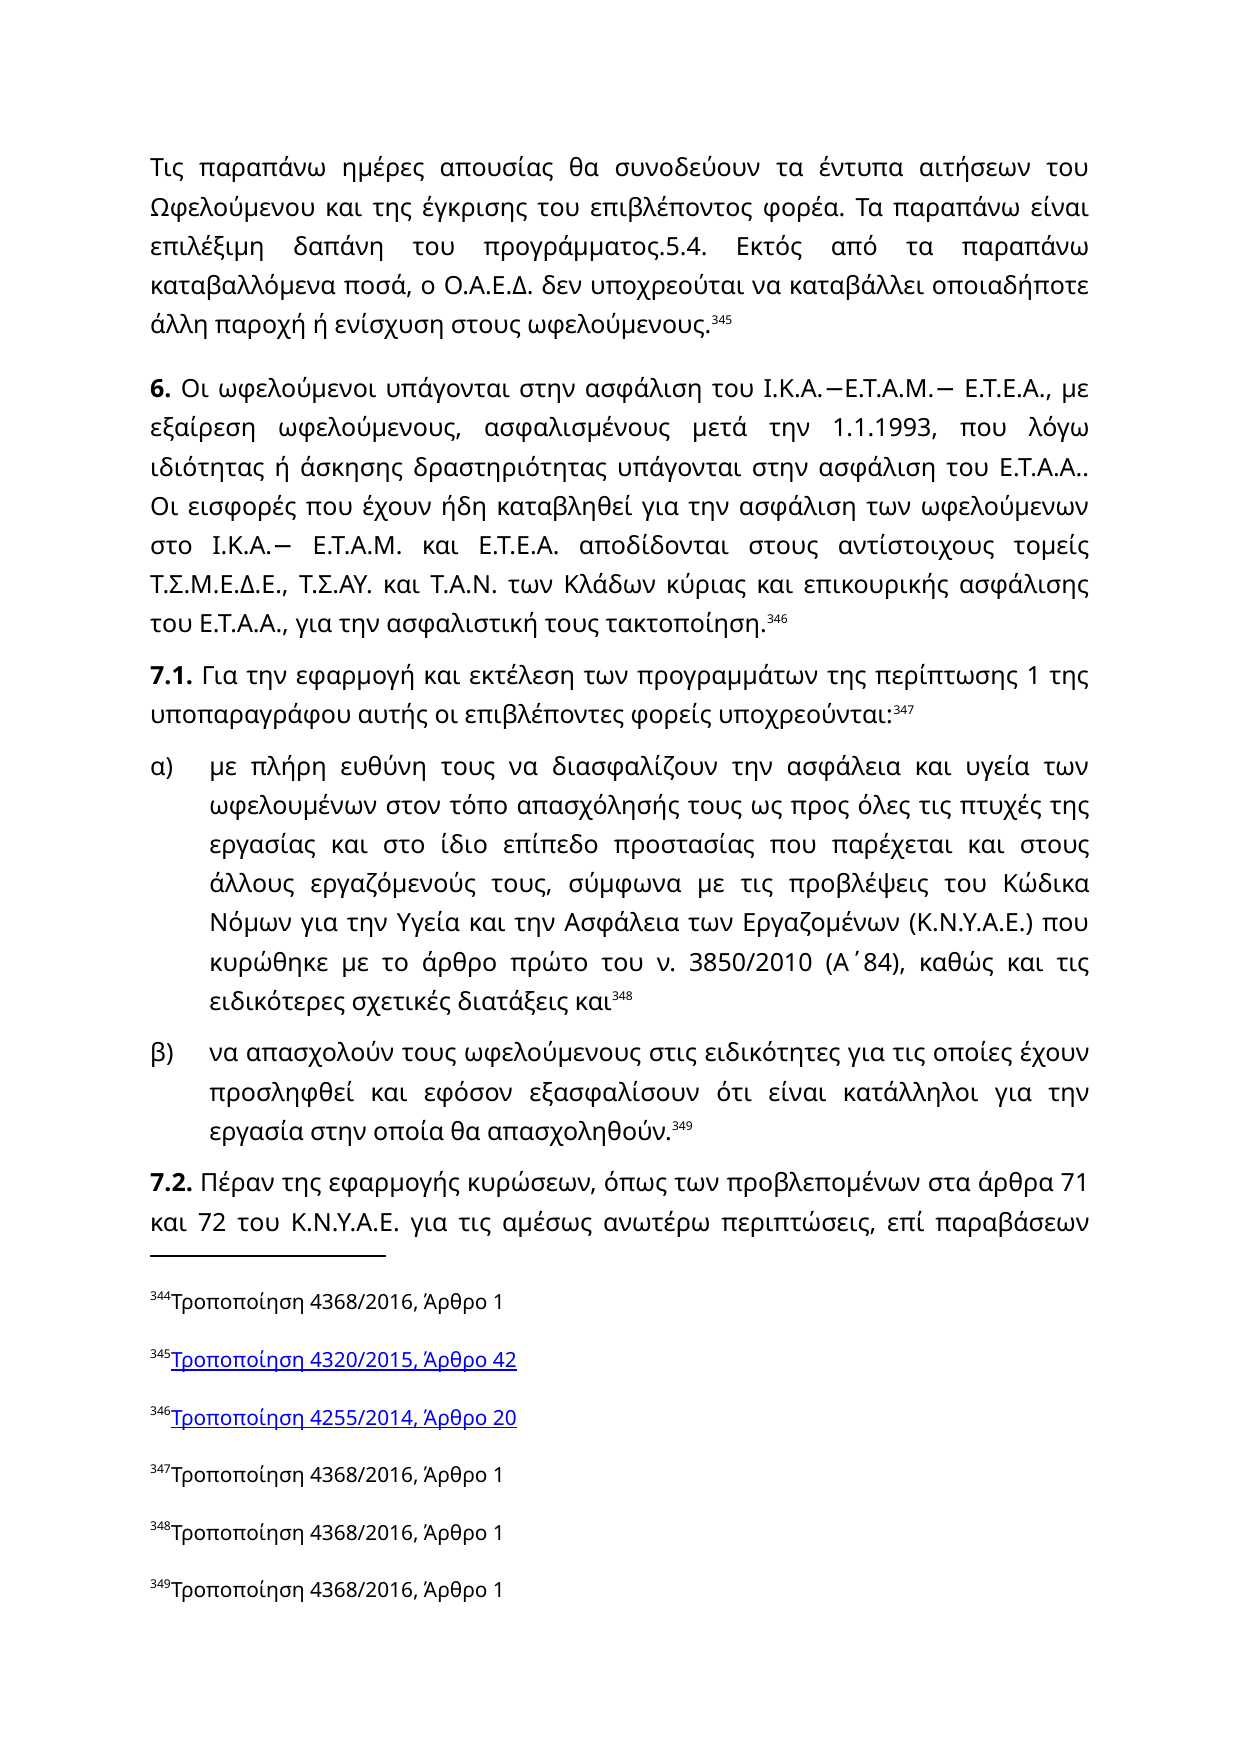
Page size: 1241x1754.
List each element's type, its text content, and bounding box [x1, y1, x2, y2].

text Τροποποίηση 4255/2014, Άρθρο 20 [150, 1403, 1090, 1431]
text Τροποποίηση 4368/2016, Άρθρο 1 [150, 1287, 1090, 1316]
text Τροποποίηση 4368/2016, Άρθρο 1 [150, 1518, 1090, 1546]
text 7.1. Για την εφαρμογή και εκτέλεση των προγραμμάτων της περίπτωσης 1 της υποπαραγράφου αυτής οι επιβλέποντες φορείς υποχρεούνται: [150, 657, 1090, 731]
text Τροποποίηση 4320/2015, Άρθρο 42 [150, 1345, 1090, 1373]
text Τροποποίηση 4368/2016, Άρθρο 1 [150, 1460, 1090, 1489]
text 7.2. Πέραν της εφαρμογής κυρώσεων, όπως των προβλεπομένων στα άρθρα 71 και 72 του Κ.Ν.Υ.Α.Ε. για τις αμέσως ανωτέρω περιπτώσεις, επί παραβάσεων [150, 1165, 1090, 1238]
text 6. Οι ωφελούμενοι υπάγονται στην ασφάλιση του Ι.Κ.Α.−Ε.Τ.Α.Μ.− Ε.Τ.Ε.Α., με εξαίρεση ωφελούμενους, ασφαλισμένους μετά την 1.1.1993, που λόγω ιδιότητας ή άσκησης δραστηριότητας υπάγονται στην ασφάλιση του Ε.Τ.Α.Α.. Οι εισφορές που έχουν ήδη καταβληθεί για την ασφάλιση των ωφελούμενων στο Ι.Κ.Α.− Ε.Τ.Α.Μ. και Ε.Τ.Ε.Α. αποδίδονται στους αντίστοιχους τομείς Τ.Σ.Μ.Ε.Δ.Ε., Τ.Σ.ΑΥ. και Τ.Α.Ν. των Κλάδων κύριας και επικουρικής ασφάλισης του Ε.Τ.Α.Α., για την ασφαλιστική τους τακτοποίηση. [150, 371, 1090, 640]
list β) να απασχολούν τους ωφελούμενους στις ειδικότητες για τις οποίες έχουν προσληφθεί και εφόσον εξασφαλίσουν ότι είναι κατάλληλοι για την εργασία στην οποία θα απασχοληθούν. [150, 1035, 1090, 1147]
text Τις παραπάνω ημέρες απουσίας θα συνοδεύουν τα έντυπα αιτήσεων του Ωφελούμενου και της έγκρισης του επιβλέποντος φορέα. Τα παραπάνω είναι επιλέξιμη δαπάνη του προγράμματος.5.4. Εκτός από τα παραπάνω καταβαλλόμενα ποσά, ο Ο.Α.Ε.Δ. δεν υποχρεούται να καταβάλλει οποιαδήποτε άλλη παροχή ή ενίσχυση στους ωφελούμενους. [150, 150, 1090, 341]
text Τροποποίηση 4368/2016, Άρθρο 1 [150, 1576, 1090, 1604]
list α) με πλήρη ευθύνη τους να διασφαλίζουν την ασφάλεια και υγεία των ωφελουμένων στον τόπο απασχόλησής τους ως προς όλες τις πτυχές της εργασίας και στο ίδιο επίπεδο προστασίας που παρέχεται και στους άλλους εργαζόμενούς τους, σύμφωνα με τις προβλέψεις του Κώδικα Νόμων για την Υγεία και την Ασφάλεια των Εργαζομένων (Κ.Ν.Υ.Α.Ε.) που κυρώθηκε με το άρθρο πρώτο του ν. 3850/2010 (Α΄84), καθώς και τις ειδικότερες σχετικές διατάξεις και [150, 748, 1090, 1017]
